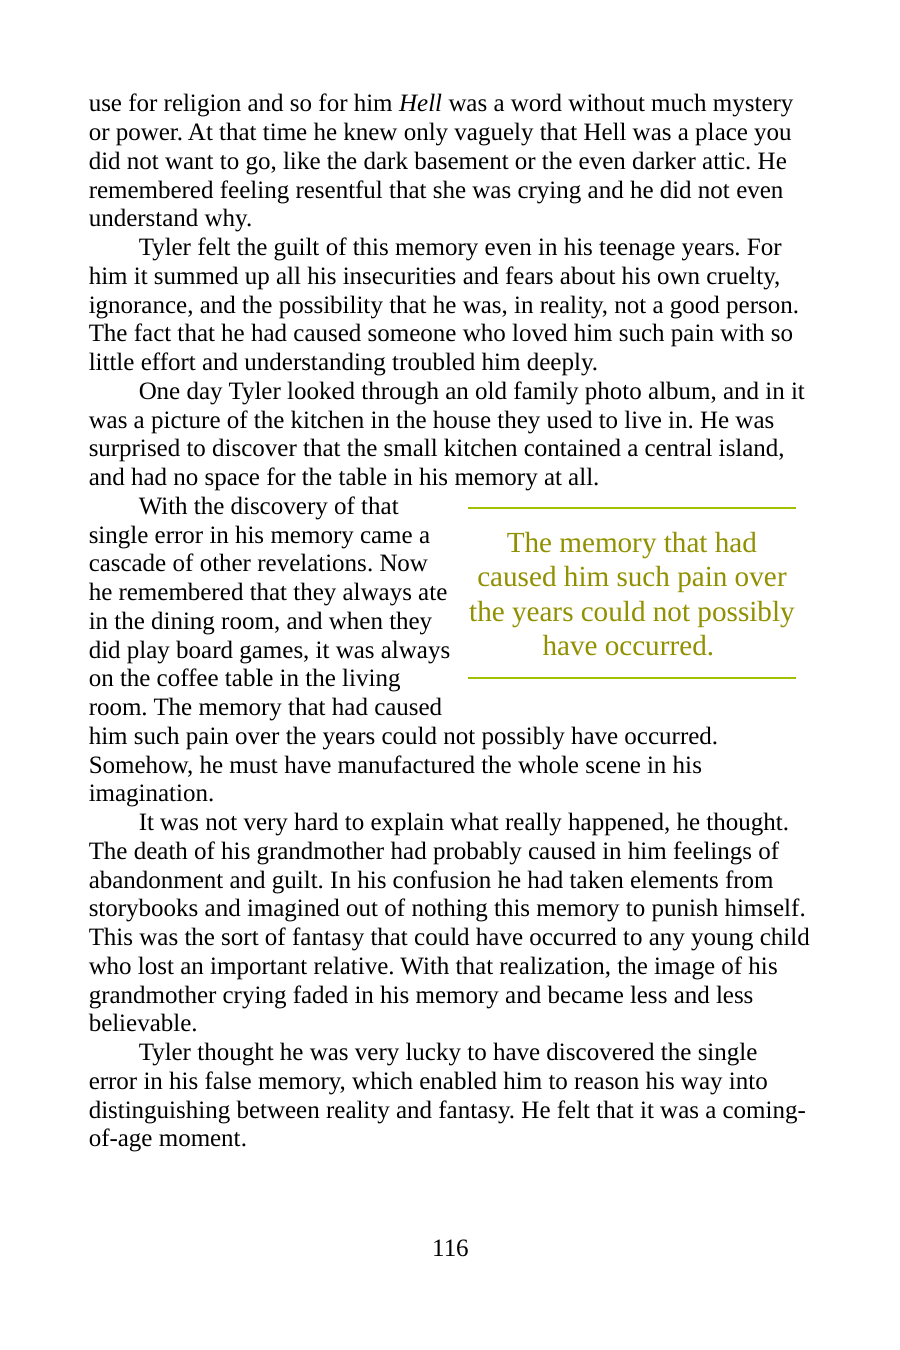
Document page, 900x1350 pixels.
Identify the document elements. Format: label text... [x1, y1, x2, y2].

text It was not very hard to explain what really happened, he thought. The death of his grandmother had probably caused in him feelings of abandonment and guilt. In his confusion he had taken elements from storybooks and imagined out of nothing this memory to punish himself. This was the sort of fantasy that could have occurred to any young child who lost an important relative. With that realization, the image of his grandmother crying faded in his memory and became less and less believable. [88, 807, 811, 1037]
text use for religion and so for him Hell was a word without much mystery or power. At that time he knew only vaguely that Hell was a place you did not want to go, like the dark basement or the even darker attic. He remembered feeling resentful that she was crying and he did not even understand why. [88, 88, 811, 232]
text Tyler felt the guilt of this memory even in his teenage years. For him it summed up all his insecurities and fears about his own cruelty, ignorance, and the possibility that he was, in reality, not a good person. The fact that he had caused someone who loved him such pain with so little effort and understanding troubled him deeply. [88, 232, 811, 376]
text Tyler thought he was very lucky to have discovered the single error in his false memory, which enabled him to reason his way into distinguishing between reality and fantasy. He felt that it was a coming-of-age moment. [88, 1037, 811, 1152]
text The memory that had caused him such pain over the years could not possibly have occurred. [468, 524, 796, 662]
text One day Tyler looked through an old family photo album, and in it was a picture of the kitchen in the house they used to live in. He was surprised to discover that the small kitchen contained a central island, and had no space for the table in his memory at all. [88, 376, 811, 491]
text With the discovery of that single error in his memory came a cascade of other revelations. Now he remembered that they always ate in the dining room, and when they did play board games, it was always on the coffee table in the living room. The memory that had caused him such pain over the years could not possibly have occurred. Somehow, he must have manufactured the whole scene in his imagination. [88, 491, 811, 807]
